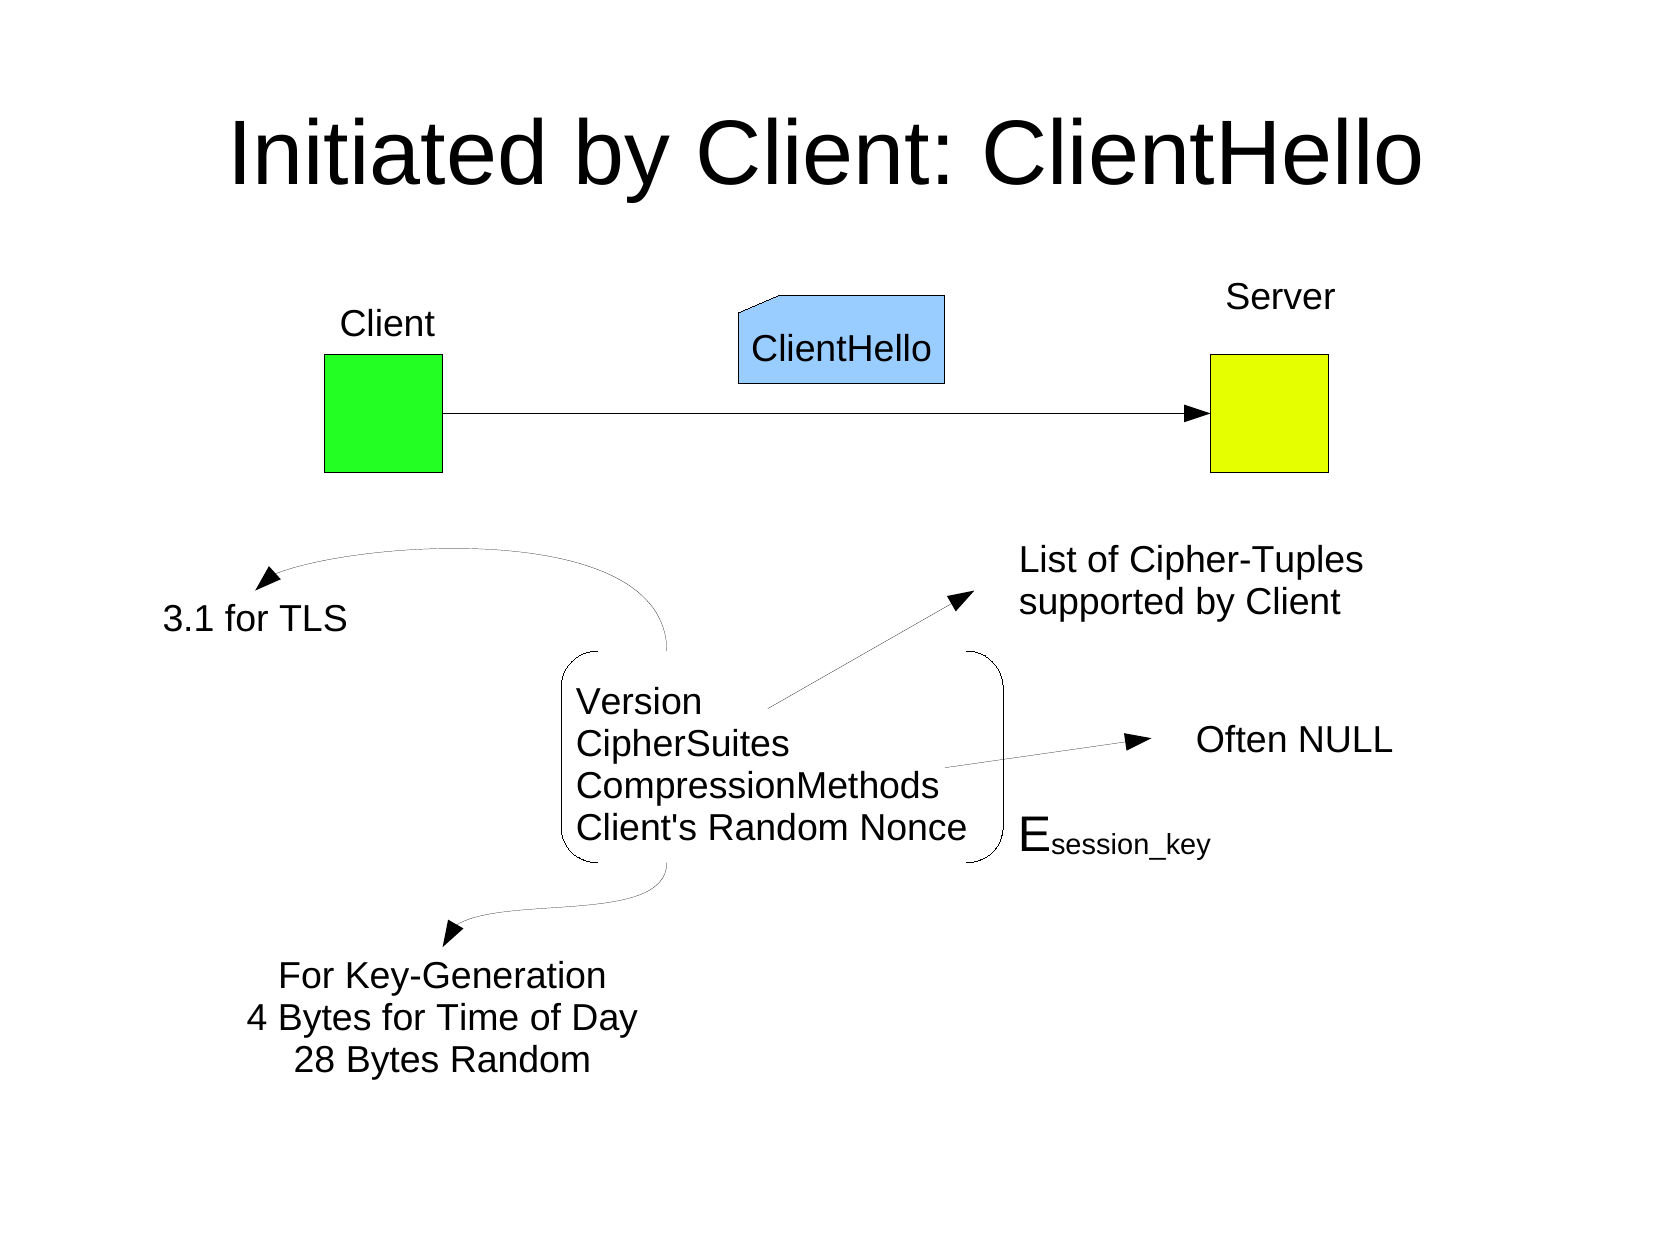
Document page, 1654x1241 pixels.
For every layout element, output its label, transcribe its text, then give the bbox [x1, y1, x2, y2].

text_box Often NULL [1181, 710, 1405, 768]
text_box [324, 354, 443, 473]
text_box Version CipherSuites CompressionMethods Client's Random Nonce [561, 673, 1004, 857]
title Initiated by Client: ClientHello [82, 49, 1571, 257]
text_box [1210, 354, 1329, 473]
text_box List of Cipher-Tuples supported by Client [1003, 531, 1374, 631]
text_box Client [324, 295, 449, 353]
text_box ClientHello [738, 295, 945, 384]
text_box For Key-Generation 4 Bytes for Time of Day 28 Bytes Random [231, 947, 647, 1088]
text_box 3.1 for TLS [147, 590, 360, 648]
text_box Esession_key [1003, 798, 1222, 886]
text_box Server [1210, 267, 1359, 325]
